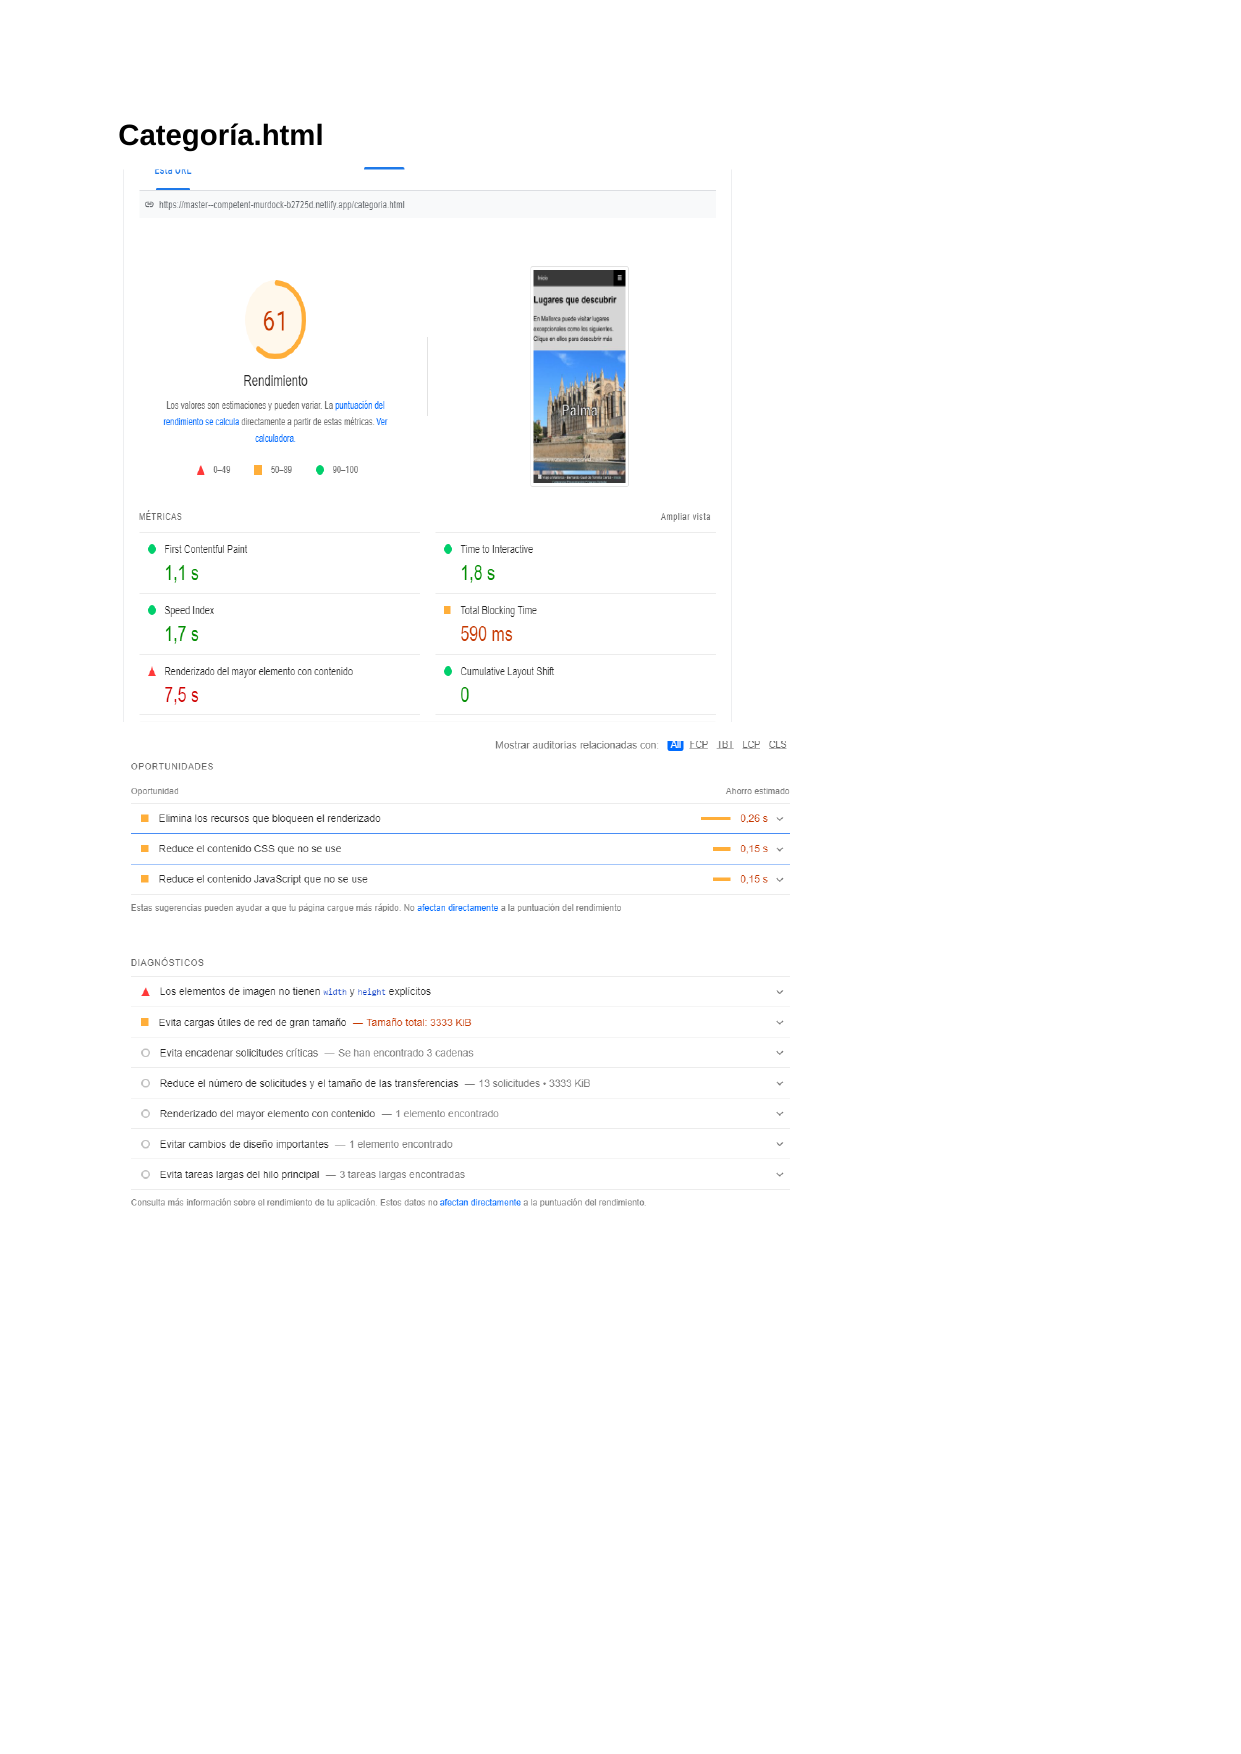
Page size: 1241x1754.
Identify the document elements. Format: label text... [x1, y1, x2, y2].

picture [120, 741, 804, 1219]
picture [120, 160, 740, 722]
subtitle Categoría.html [118, 118, 1122, 152]
